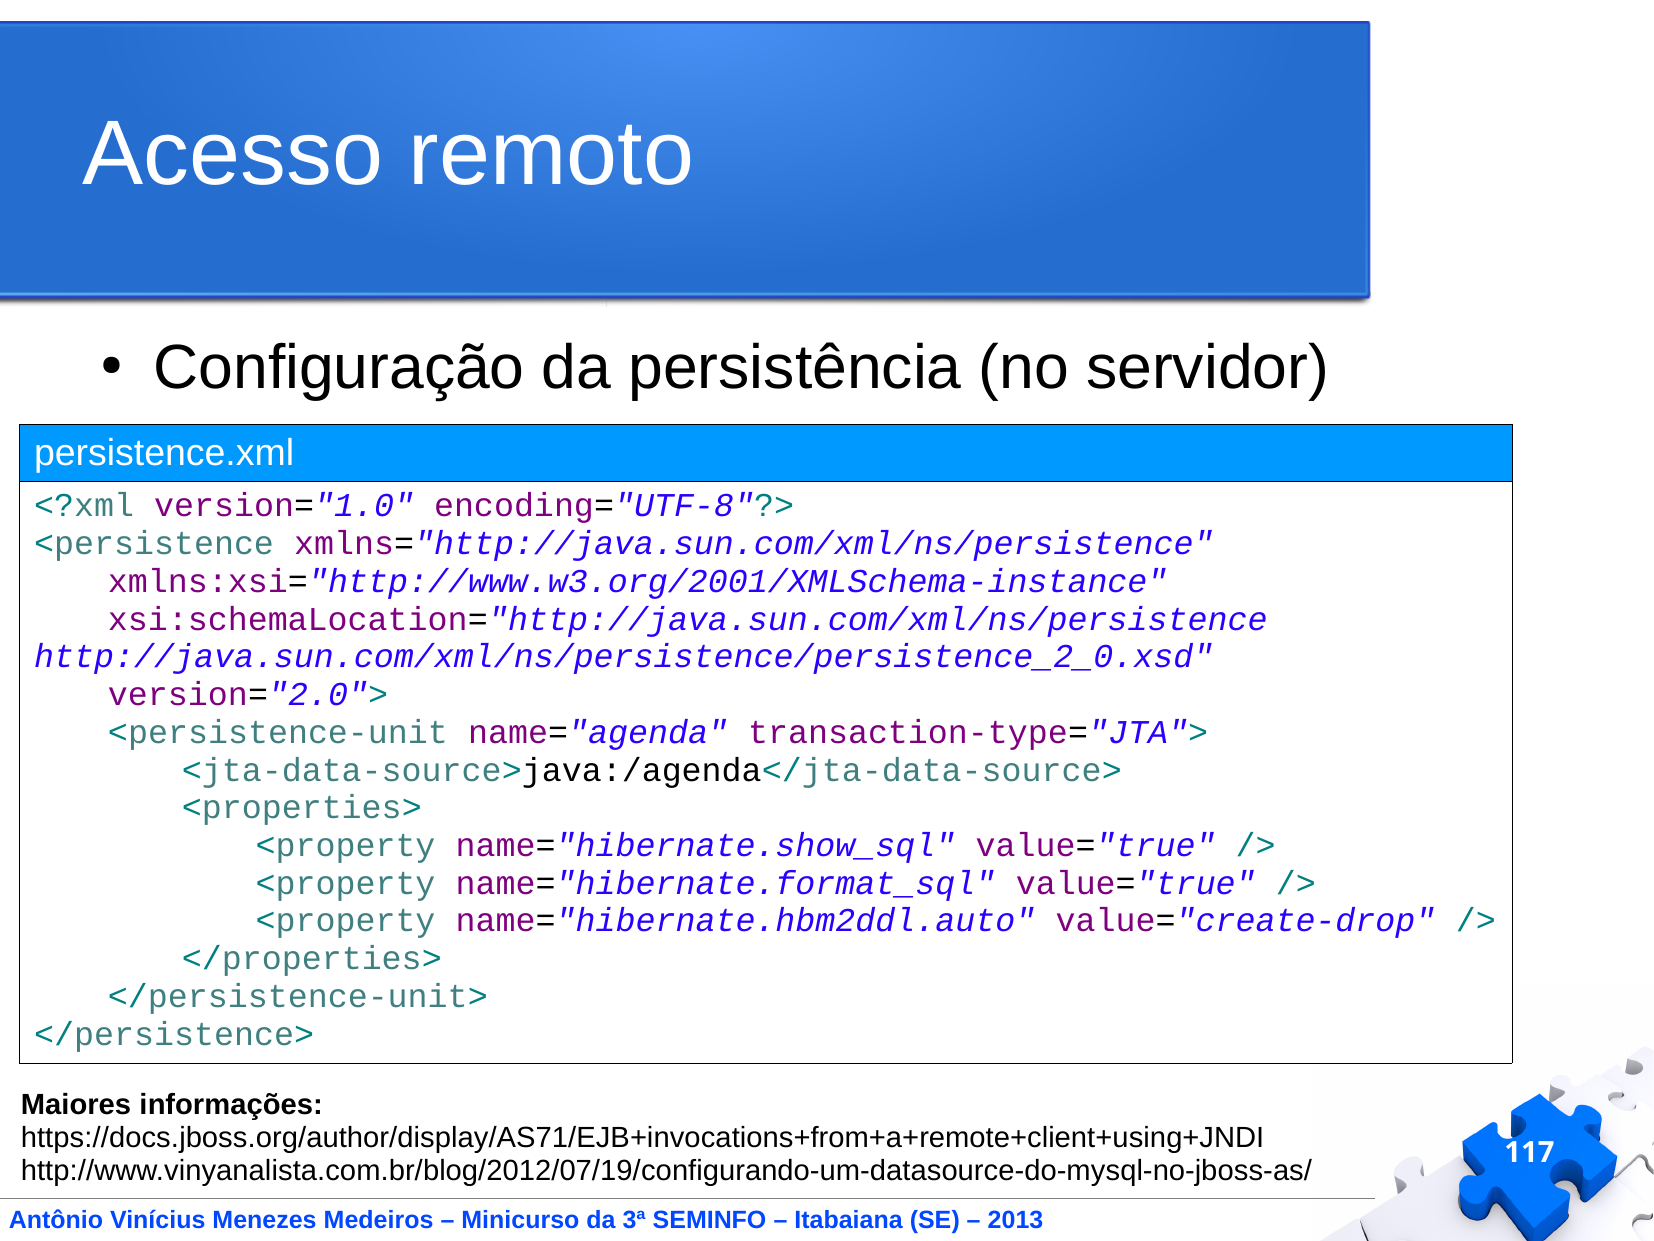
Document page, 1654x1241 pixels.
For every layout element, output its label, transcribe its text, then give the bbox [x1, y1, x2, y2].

table_cell <?xml version="1.0" encoding="UTF-8"?> <persistence xmlns="http://java.sun.com/xml/ns/persistence" xmlns:xsi="http://www.w3.org/2001/XMLSchema-instance" xsi:schemaLocation="http://java.sun.com/xml/ns/persistence http://java.sun.com/xml/ns/persistence/persistence_2_0.xsd" version="2.0"> <persistence-unit name="agenda" transaction-type="JTA"> <jta-data-source>java:/agenda</jta-data-source> <properties> <property name="hibernate.show_sql" value="true" /> <property name="hibernate.format_sql" value="true" /> <property name="hibernate.hbm2ddl.auto" value="create-drop" /> </properties> </persistence-unit> </persistence> [20, 482, 1512, 1063]
picture [0, 21, 1375, 307]
title Acesso remoto [82, 49, 1323, 257]
list Configuração da persistência (no servidor) [82, 332, 1356, 424]
table_header persistence.xml [20, 425, 1512, 481]
list Configuração da persistência (no servidor) [82, 1064, 1356, 1182]
picture [1311, 983, 1654, 1241]
text_box Maiores informações: https://docs.jboss.org/author/display/AS71/EJB+invocations+from+a+remote+client+using+JNDI http://www.vinyanalista.com.br/blog/2012/07/19/configurando-um-datasource-do-mysql-no-jboss-as/ [6, 1080, 1328, 1194]
